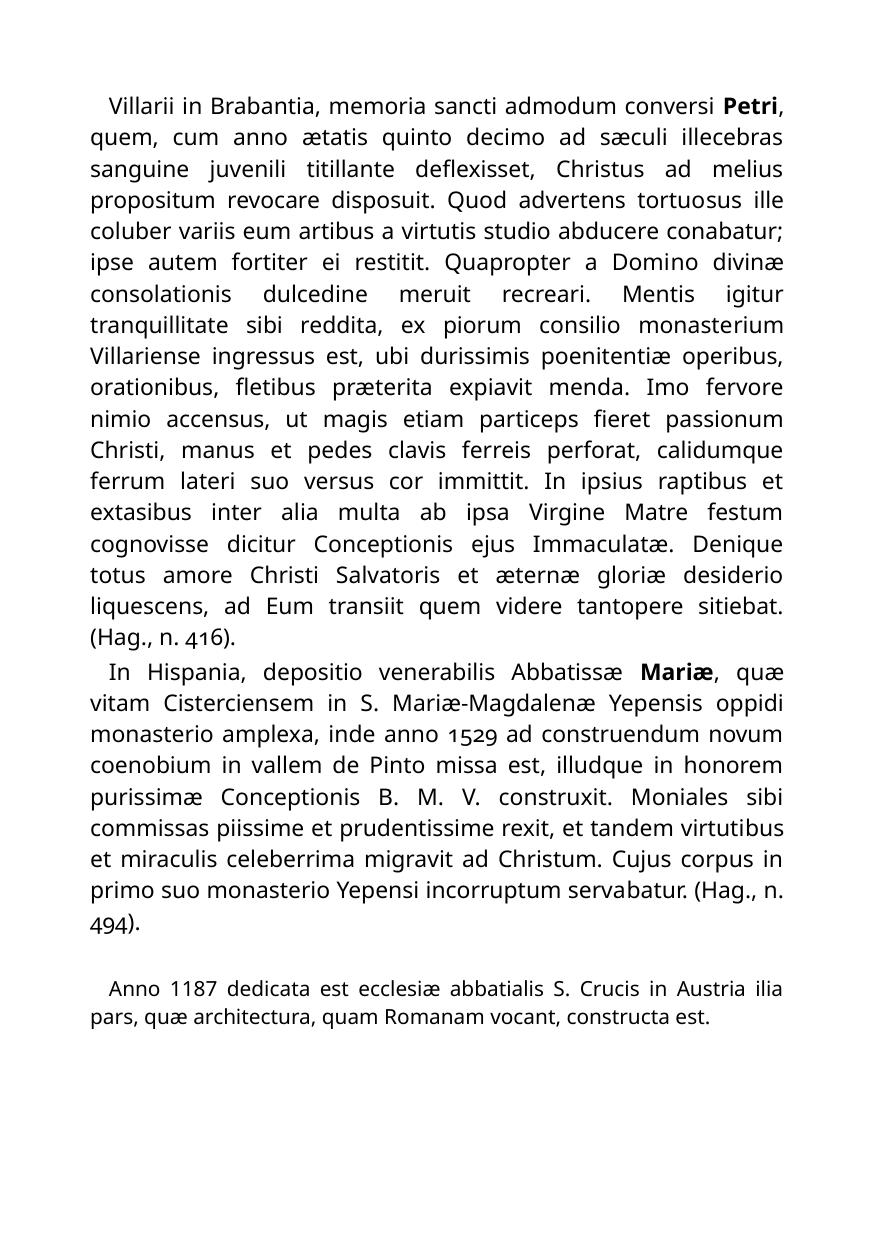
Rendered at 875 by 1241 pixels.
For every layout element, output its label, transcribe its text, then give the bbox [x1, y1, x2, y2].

text Villarii in Brabantia, memoria sancti admodum conversi Petri, quem, cum anno ætatis quinto decimo ad sæculi illecebras sanguine juvenili titillante deflexisset, Christus ad melius propositum revocare disposuit. Quod advertens tortuo­sus ille coluber variis eum artibus a virtutis studio abducere conabatur; ipse autem fortiter ei restitit. Quapropter a Domi­no divinæ consolationis dulcedine meruit recreari. Mentis igitur tranquillitate sibi reddita, ex piorum consilio monaste­rium Villariense ingressus est, ubi durissimis poenitentiæ operibus, orationibus, fletibus præterita expiavit menda. Imo fervore nimio accensus, ut magis etiam particeps fieret passionum Christi, manus et pedes clavis ferreis perforat, calidumque ferrum lateri suo versus cor immittit. In ipsius raptibus et extasibus inter alia multa ab ipsa Virgine Matre festum cognovisse dicitur Conceptionis ejus Immaculatæ. Denique totus amore Christi Salvatoris et æternæ gloriæ desiderio liquescens, ad Eum transiit quem videre tantopere sitiebat. (Hag., n. 416). [90, 90, 784, 652]
text In Hispania, depositio venerabilis Abbatissæ Mariæ, quæ vitam Cisterciensem in S. Mariæ-Magdalenæ Yepensis oppidi monasterio amplexa, inde anno 1529 ad construendum novum coenobium in vallem de Pinto missa est, illudque in honorem purissimæ Conceptionis B. M. V. construxit. Moniales sibi commissas piissime et prudentissime rexit, et tandem virtuti­bus et miraculis celeberrima migravit ad Christum. Cujus corpus in primo suo monasterio Yepensi incorruptum serva­batur. (Hag., n. 494). [90, 656, 784, 937]
text Anno 1187 dedicata est ecclesiæ abbatialis S. Crucis in Austria ilia pars, quæ architectura, quam Romanam vocant, constructa est. [90, 974, 784, 1031]
